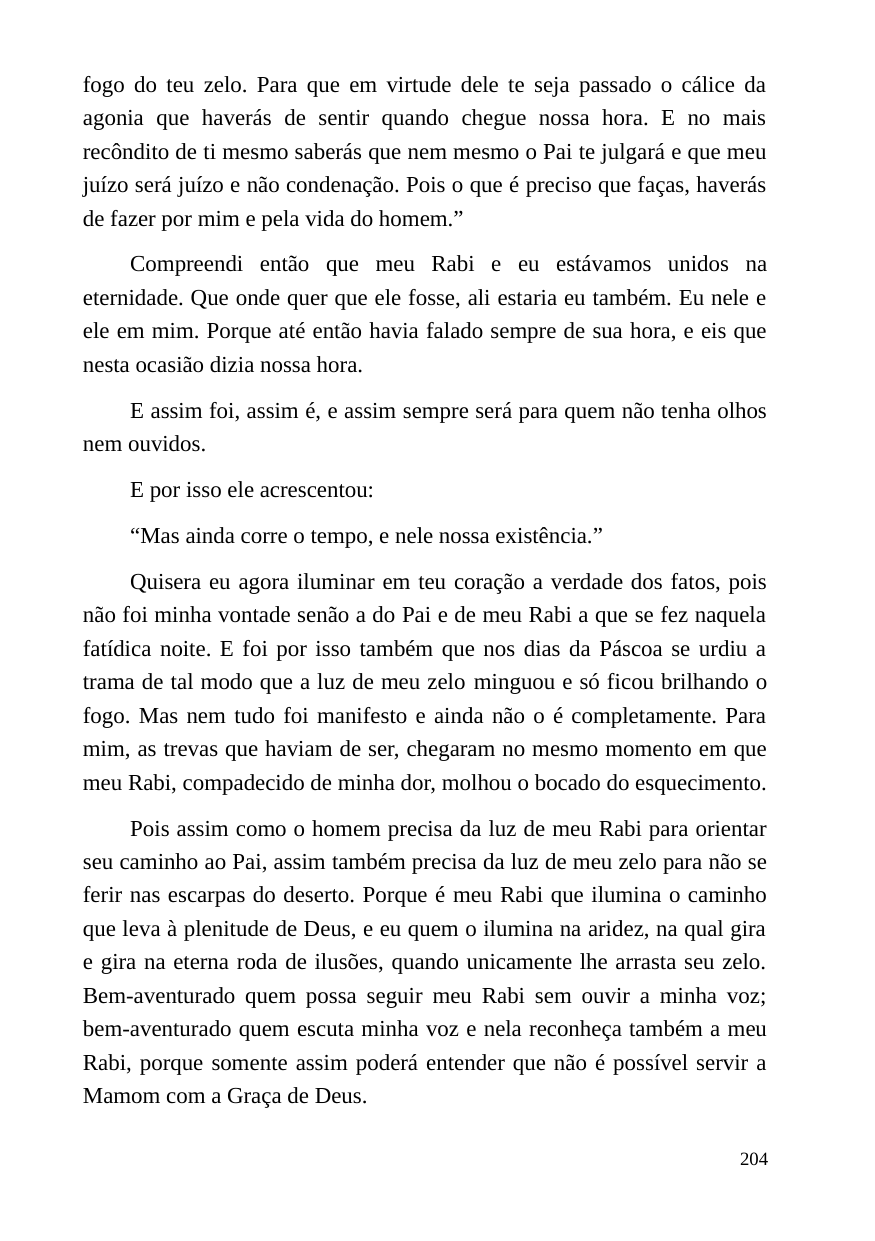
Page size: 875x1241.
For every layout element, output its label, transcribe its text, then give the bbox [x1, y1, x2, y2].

text Quisera eu agora iluminar em teu coração a verdade dos fatos, pois não foi minha vontade senão a do Pai e de meu Rabi a que se fez naquela fatídica noite. E foi por isso também que nos dias da Páscoa se urdiu a trama de tal modo que a luz de meu zelo minguou e só ficou brilhando o fogo. Mas nem tudo foi manifesto e ainda não o é completamente. Para mim, as trevas que haviam de ser, chegaram no mesmo momento em que meu Rabi, compadecido de minha dor, molhou o bocado do esquecimento. [83, 568, 768, 795]
text Compreendi então que meu Rabi e eu estávamos unidos na eternidade. Que onde quer que ele fosse, ali estaria eu também. Eu nele e ele em mim. Porque até então havia falado sempre de sua hora, e eis que nesta ocasião dizia nossa hora. [83, 251, 768, 377]
text E assim foi, assim é, e assim sempre será para quem não tenha olhos nem ouvidos. [83, 397, 768, 457]
text E por isso ele acrescentou: [83, 476, 768, 502]
text fogo do teu zelo. Para que em virtude dele te seja passado o cálice da agonia que haverás de sentir quando chegue nossa hora. E no mais recôndito de ti mesmo saberás que nem mesmo o Pai te julgará e que meu juízo será juízo e não condenação. Pois o que é preciso que faças, haverás de fazer por mim e pela vida do homem.” [83, 71, 768, 231]
text “Mas ainda corre o tempo, e nele nossa existência.” [83, 522, 768, 548]
text Pois assim como o homem precisa da luz de meu Rabi para orientar seu caminho ao Pai, assim também precisa da luz de meu zelo para não se ferir nas escarpas do deserto. Porque é meu Rabi que ilumina o caminho que leva à plenitude de Deus, e eu quem o ilumina na aridez, na qual gira e gira na eterna roda de ilusões, quando unicamente lhe arrasta seu zelo. Bem-aventurado quem possa seguir meu Rabi sem ouvir a minha voz; bem-aventurado quem escuta minha voz e nela reconheça também a meu Rabi, porque somente assim poderá entender que não é possível servir a Mamom com a Graça de Deus. [83, 814, 768, 1108]
